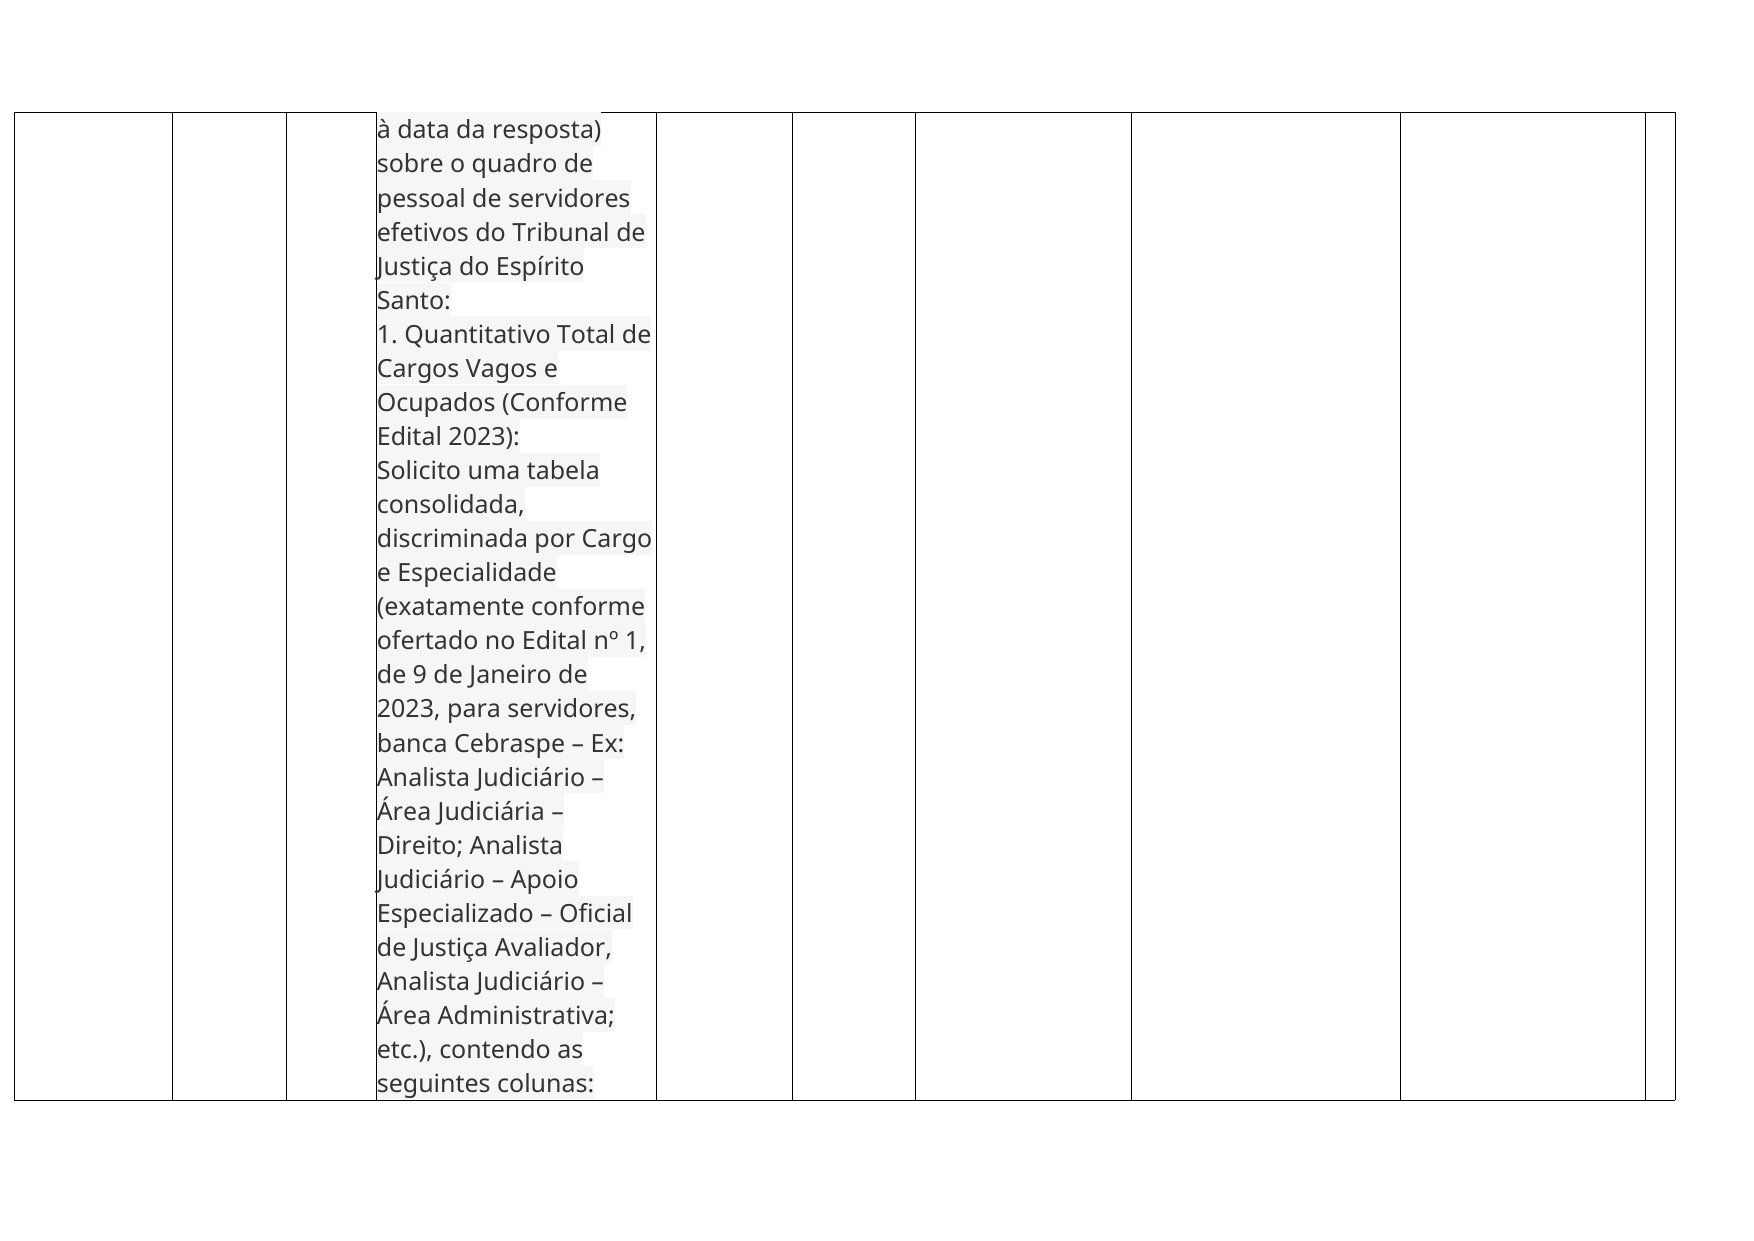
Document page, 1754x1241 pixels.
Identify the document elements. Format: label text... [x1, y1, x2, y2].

table_cell [173, 113, 286, 1100]
table_cell [1132, 113, 1400, 1100]
table_cell [657, 113, 792, 1100]
table_cell [1676, 112, 1745, 1100]
table_cell [287, 113, 376, 1100]
table_cell [793, 113, 915, 1100]
table_cell [1646, 113, 1675, 1100]
table_cell à data da resposta) sobre o quadro de pessoal de servidores efetivos do Tribunal de Justiça do Espírito Santo: 1. Quantitativo Total de Cargos Vagos e Ocupados (Conforme Edital 2023): Solicito uma tabela consolidada, discriminada por Cargo e Especialidade (exatamente conforme ofertado no Edital nº 1, de 9 de Janeiro de 2023, para servidores, banca Cebraspe – Ex: Analista Judiciário – Área Judiciária – Direito; Analista Judiciário – Apoio Especializado – Oficial de Justiça Avaliador, Analista Judiciário – Área Administrativa; etc.), contendo as seguintes colunas: [377, 113, 656, 1100]
table_cell [15, 113, 172, 1100]
table_cell [1401, 113, 1645, 1100]
table_cell [916, 113, 1131, 1100]
